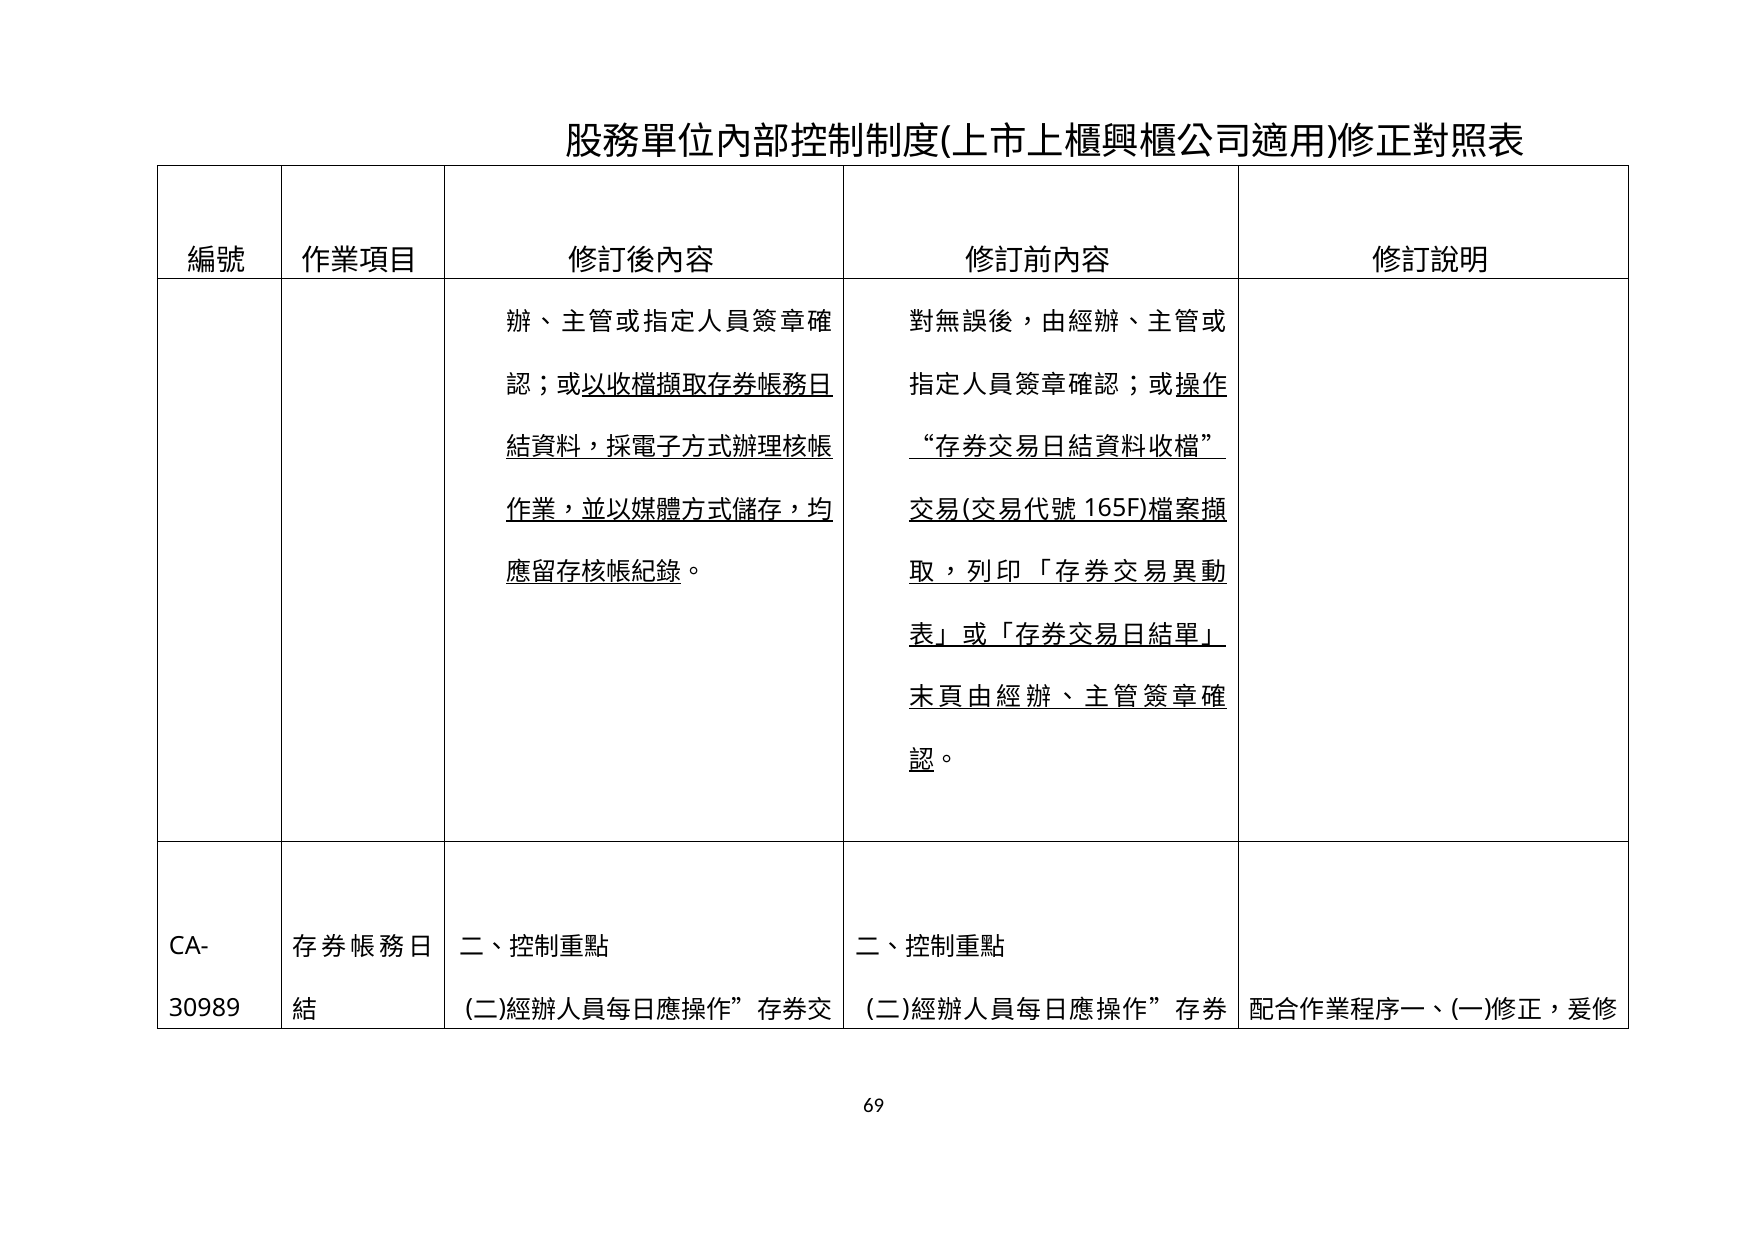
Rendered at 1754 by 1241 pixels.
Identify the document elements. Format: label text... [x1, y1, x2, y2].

table_cell 修訂前內容 [844, 166, 1238, 278]
table_cell 二、控制重點 (二)經辦人員每日應操作”存券 [844, 842, 1238, 1028]
table_cell 作業項目 [282, 166, 444, 278]
table_cell CA-30989 [158, 842, 281, 1028]
table_cell 配合作業程序一、(一)修正，爰修 [1239, 842, 1628, 1028]
table_header 股務單位內部控制制度(上市上櫃興櫃公司適用)修正對照表 [158, 91, 1629, 165]
table_cell 編號 [158, 166, 281, 278]
table_cell [1239, 279, 1628, 841]
table_cell [158, 279, 281, 841]
table_cell 存券帳務日結 [282, 842, 444, 1028]
table_cell 二、控制重點 (二)經辦人員每日應操作”存券交 [445, 842, 843, 1028]
table_cell 修訂說明 [1239, 166, 1628, 278]
table_cell 對無誤後，由經辦、主管或指定人員簽章確認；或操作“存券交易日結資料收檔”交易(交易代號165F)檔案擷取，列印「存券交易異動表」或「存券交易日結單」末頁由經辦、主管簽章確認。 [844, 279, 1238, 841]
table_cell 辦、主管或指定人員簽章確認；或以收檔擷取存券帳務日結資料，採電子方式辦理核帳作業，並以媒體方式儲存，均應留存核帳紀錄。 [445, 279, 843, 841]
table_cell 修訂後內容 [445, 166, 843, 278]
table_cell [282, 279, 444, 841]
